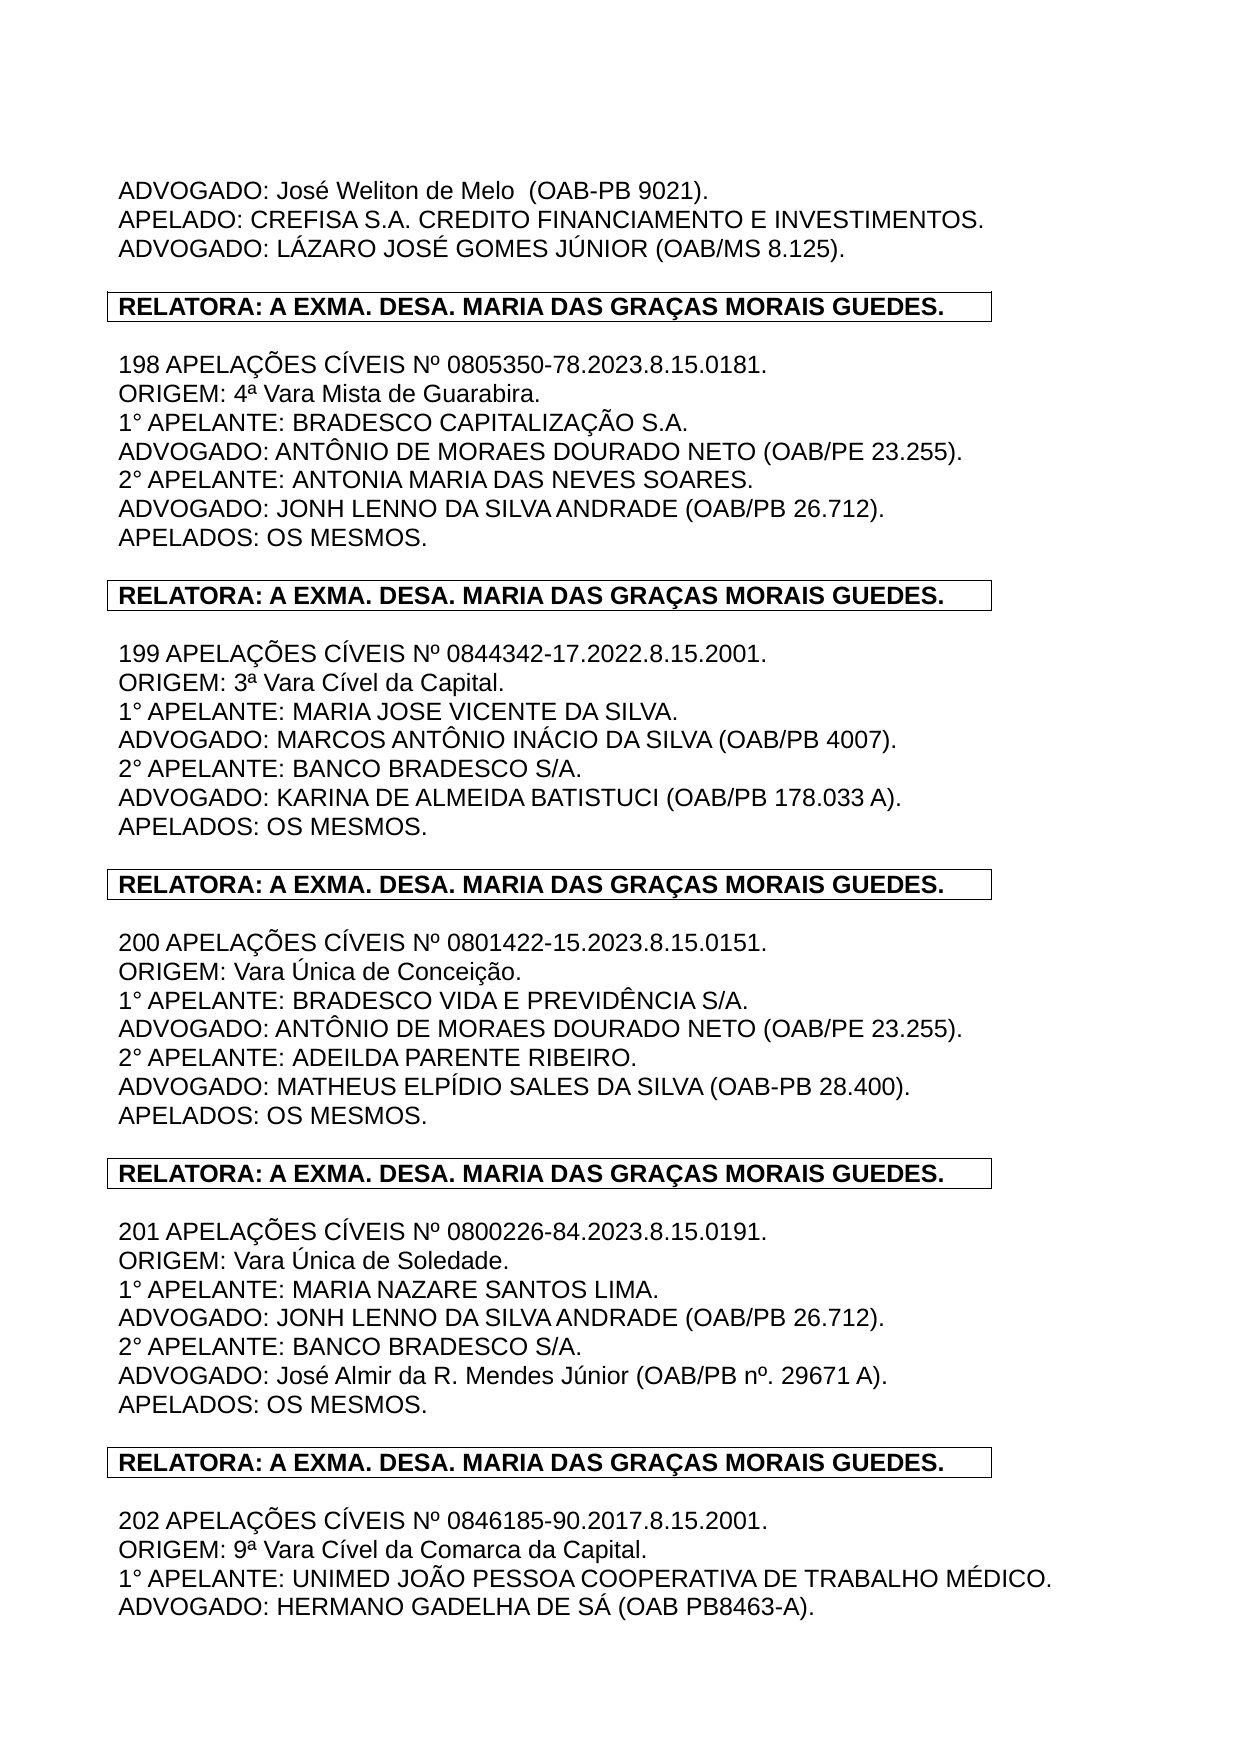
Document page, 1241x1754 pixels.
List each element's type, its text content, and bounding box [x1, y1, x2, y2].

text 1° APELANTE: UNIMED JOÃO PESSOA COOPERATIVA DE TRABALHO MÉDICO. [118, 1564, 1122, 1592]
text ADVOGADO: LÁZARO JOSÉ GOMES JÚNIOR (OAB/MS 8.125). [118, 234, 1122, 263]
text 1° APELANTE: MARIA NAZARE SANTOS LIMA. [118, 1275, 1122, 1303]
table_header RELATORA: A EXMA. DESA. MARIA DAS GRAÇAS MORAIS GUEDES. [108, 1159, 991, 1188]
text APELADOS: OS MESMOS. [118, 523, 1122, 552]
text ORIGEM: Vara Única de Soledade. [118, 1246, 1122, 1275]
text ADVOGADO: ANTÔNIO DE MORAES DOURADO NETO (OAB/PE 23.255). [118, 437, 1122, 465]
text ORIGEM: 4ª Vara Mista de Guarabira. [118, 379, 1122, 408]
table_header RELATORA: A EXMA. DESA. MARIA DAS GRAÇAS MORAIS GUEDES. [108, 581, 991, 610]
text 2° APELANTE: BANCO BRADESCO S/A. [118, 1332, 1122, 1361]
text ORIGEM: 9ª Vara Cível da Comarca da Capital. [118, 1535, 1122, 1564]
text ADVOGADO: JONH LENNO DA SILVA ANDRADE (OAB/PB 26.712). [118, 494, 1122, 523]
text 2° APELANTE: ANTONIA MARIA DAS NEVES SOARES. [118, 465, 1122, 494]
text ADVOGADO: ANTÔNIO DE MORAES DOURADO NETO (OAB/PE 23.255). [118, 1014, 1122, 1043]
text 1° APELANTE: MARIA JOSE VICENTE DA SILVA. [118, 697, 1122, 726]
text 2° APELANTE: BANCO BRADESCO S/A. [118, 754, 1122, 783]
text 2° APELANTE: ADEILDA PARENTE RIBEIRO. [118, 1043, 1122, 1072]
text ADVOGADO: KARINA DE ALMEIDA BATISTUCI (OAB/PB 178.033 A). [118, 783, 1122, 812]
text ADVOGADO: José Weliton de Melo (OAB-PB 9021). [118, 176, 1122, 205]
text 202 APELAÇÕES CÍVEIS Nº 0846185-90.2017.8.15.2001. [118, 1506, 1122, 1535]
text ADVOGADO: MATHEUS ELPÍDIO SALES DA SILVA (OAB-PB 28.400). [118, 1072, 1122, 1101]
text 199 APELAÇÕES CÍVEIS Nº 0844342-17.2022.8.15.2001. [118, 639, 1122, 668]
text ADVOGADO: JONH LENNO DA SILVA ANDRADE (OAB/PB 26.712). [118, 1303, 1122, 1332]
text 1° APELANTE: BRADESCO VIDA E PREVIDÊNCIA S/A. [118, 986, 1122, 1014]
text ORIGEM: Vara Única de Conceição. [118, 957, 1122, 986]
table_header RELATORA: A EXMA. DESA. MARIA DAS GRAÇAS MORAIS GUEDES. [108, 870, 991, 899]
text APELADOS: OS MESMOS. [118, 1390, 1122, 1418]
text ORIGEM: 3ª Vara Cível da Capital. [118, 668, 1122, 697]
table_header RELATORA: A EXMA. DESA. MARIA DAS GRAÇAS MORAIS GUEDES. [108, 293, 991, 321]
text APELADOS: OS MESMOS. [118, 812, 1122, 841]
table_header RELATORA: A EXMA. DESA. MARIA DAS GRAÇAS MORAIS GUEDES. [108, 1448, 991, 1477]
text 201 APELAÇÕES CÍVEIS Nº 0800226-84.2023.8.15.0191. [118, 1217, 1122, 1246]
text APELADO: CREFISA S.A. CREDITO FINANCIAMENTO E INVESTIMENTOS. [118, 205, 1122, 234]
text ADVOGADO: HERMANO GADELHA DE SÁ (OAB PB8463-A). [118, 1592, 1122, 1621]
text 200 APELAÇÕES CÍVEIS Nº 0801422-15.2023.8.15.0151. [118, 928, 1122, 957]
text 1° APELANTE: BRADESCO CAPITALIZAÇÃO S.A. [118, 408, 1122, 437]
text ADVOGADO: MARCOS ANTÔNIO INÁCIO DA SILVA (OAB/PB 4007). [118, 726, 1122, 754]
text APELADOS: OS MESMOS. [118, 1101, 1122, 1129]
text ADVOGADO: José Almir da R. Mendes Júnior (OAB/PB nº. 29671 A). [118, 1361, 1122, 1390]
text 198 APELAÇÕES CÍVEIS Nº 0805350-78.2023.8.15.0181. [118, 350, 1122, 379]
